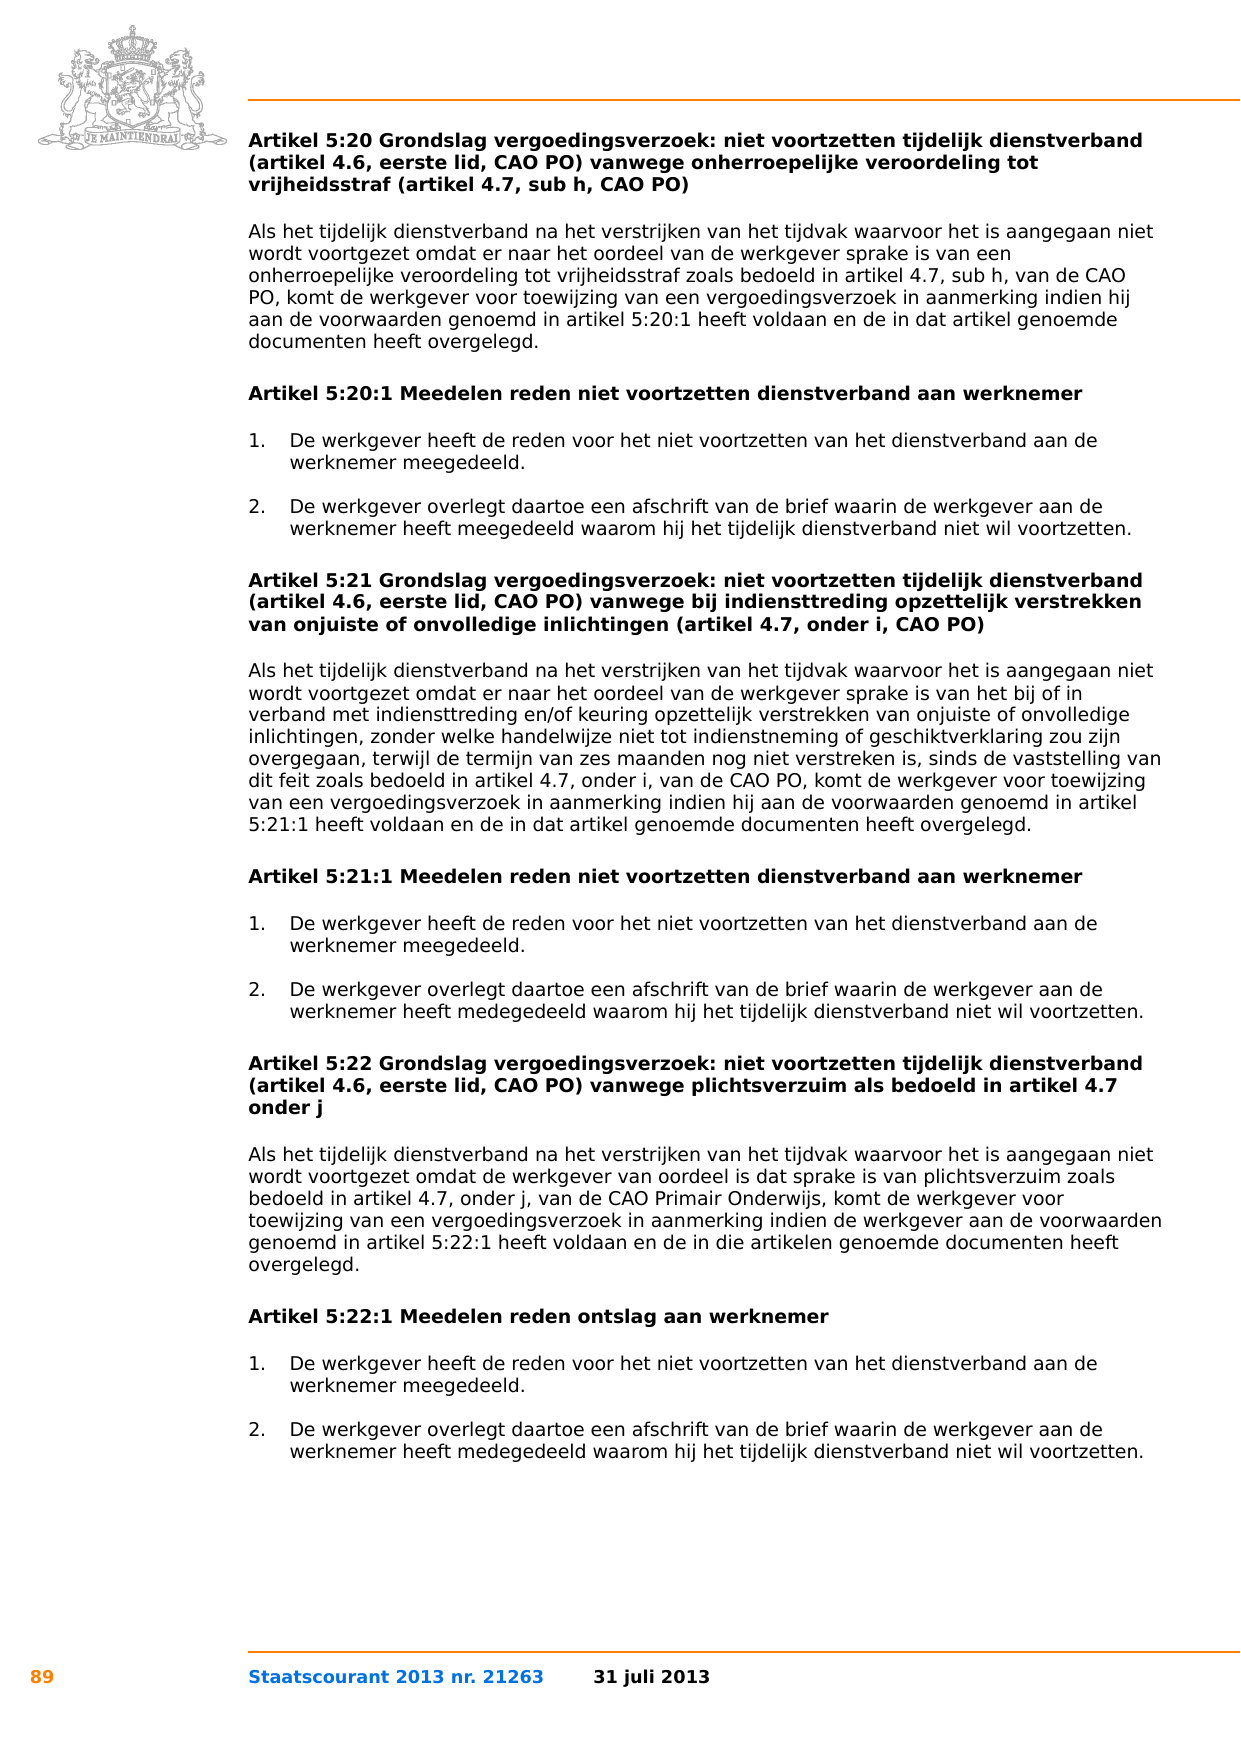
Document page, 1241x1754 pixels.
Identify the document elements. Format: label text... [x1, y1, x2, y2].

subtitle Artikel 5:22:1 Meedelen reden ontslag aan werknemer [248, 1306, 1163, 1328]
text 2. De werkgever overlegt daartoe een afschrift van de brief waarin de werkgever aan de werknemer heeft medegedeeld waarom hij het tijdelijk dienstverband niet wil voortzetten. [248, 1419, 1163, 1463]
subtitle Artikel 5:20 Grondslag vergoedingsverzoek: niet voortzetten tijdelijk dienstverband (artikel 4.6, eerste lid, CAO PO) vanwege onherroepelijke veroordeling tot vrijheidsstraf (artikel 4.7, sub h, CAO PO) [248, 130, 1163, 196]
text 1. De werkgever heeft de reden voor het niet voortzetten van het dienstverband aan de werknemer meegedeeld. [248, 430, 1163, 474]
picture [38, 25, 227, 150]
subtitle Artikel 5:22 Grondslag vergoedingsverzoek: niet voortzetten tijdelijk dienstverband (artikel 4.6, eerste lid, CAO PO) vanwege plichtsverzuim als bedoeld in artikel 4.7 onder j [248, 1053, 1163, 1119]
subtitle Artikel 5:21:1 Meedelen reden niet voortzetten dienstverband aan werknemer [248, 866, 1163, 888]
text 2. De werkgever overlegt daartoe een afschrift van de brief waarin de werkgever aan de werknemer heeft medegedeeld waarom hij het tijdelijk dienstverband niet wil voortzetten. [248, 979, 1163, 1023]
subtitle Artikel 5:20:1 Meedelen reden niet voortzetten dienstverband aan werknemer [248, 383, 1163, 405]
text 1. De werkgever heeft de reden voor het niet voortzetten van het dienstverband aan de werknemer meegedeeld. [248, 1353, 1163, 1397]
subtitle Artikel 5:21 Grondslag vergoedingsverzoek: niet voortzetten tijdelijk dienstverband (artikel 4.6, eerste lid, CAO PO) vanwege bij indiensttreding opzettelijk verstrekken van onjuiste of onvolledige inlichtingen (artikel 4.7, onder i, CAO PO) [248, 569, 1163, 635]
text Als het tijdelijk dienstverband na het verstrijken van het tijdvak waarvoor het is aangegaan niet wordt voortgezet omdat de werkgever van oordeel is dat sprake is van plichtsverzuim zoals bedoeld in artikel 4.7, onder j, van de CAO Primair Onderwijs, komt de werkgever voor toewijzing van een vergoedingsverzoek in aanmerking indien de werkgever aan de voorwaarden genoemd in artikel 5:22:1 heeft voldaan en de in die artikelen genoemde documenten heeft overgelegd. [248, 1144, 1163, 1276]
text 1. De werkgever heeft de reden voor het niet voortzetten van het dienstverband aan de werknemer meegedeeld. [248, 913, 1163, 957]
text Als het tijdelijk dienstverband na het verstrijken van het tijdvak waarvoor het is aangegaan niet wordt voortgezet omdat er naar het oordeel van de werkgever sprake is van een onherroepelijke veroordeling tot vrijheidsstraf zoals bedoeld in artikel 4.7, sub h, van de CAO PO, komt de werkgever voor toewijzing van een vergoedingsverzoek in aanmerking indien hij aan de voorwaarden genoemd in artikel 5:20:1 heeft voldaan en de in dat artikel genoemde documenten heeft overgelegd. [248, 221, 1163, 353]
text 2. De werkgever overlegt daartoe een afschrift van de brief waarin de werkgever aan de werknemer heeft meegedeeld waarom hij het tijdelijk dienstverband niet wil voortzetten. [248, 496, 1163, 539]
text Als het tijdelijk dienstverband na het verstrijken van het tijdvak waarvoor het is aangegaan niet wordt voortgezet omdat er naar het oordeel van de werkgever sprake is van het bij of in verband met indiensttreding en/of keuring opzettelijk verstrekken van onjuiste of onvolledige inlichtingen, zonder welke handelwijze niet tot indienstneming of geschiktverklaring zou zijn overgegaan, terwijl de termijn van zes maanden nog niet verstreken is, sinds de vaststelling van dit feit zoals bedoeld in artikel 4.7, onder i, van de CAO PO, komt de werkgever voor toewijzing van een vergoedingsverzoek in aanmerking indien hij aan de voorwaarden genoemd in artikel 5:21:1 heeft voldaan en de in dat artikel genoemde documenten heeft overgelegd. [248, 660, 1163, 836]
